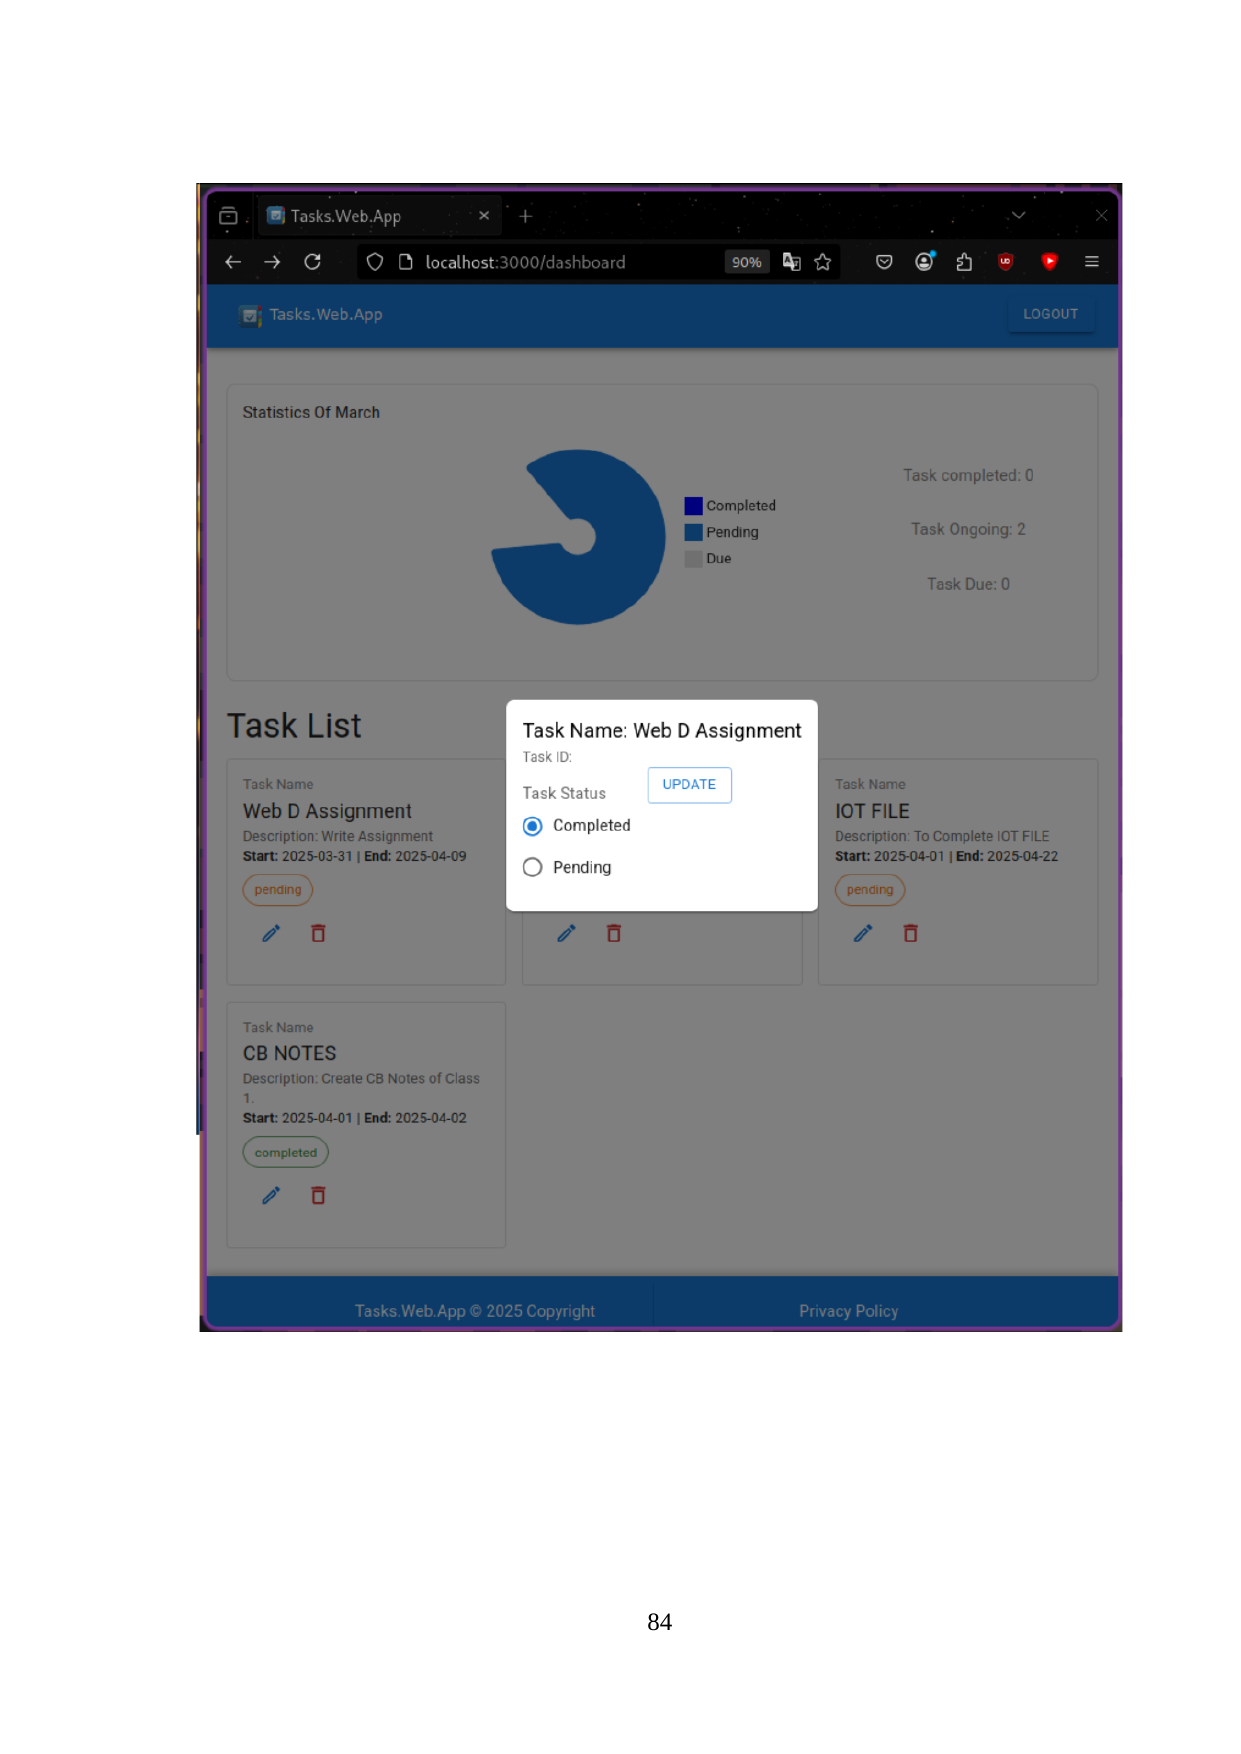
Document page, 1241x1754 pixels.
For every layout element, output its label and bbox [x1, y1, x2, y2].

picture [196, 183, 1123, 1332]
